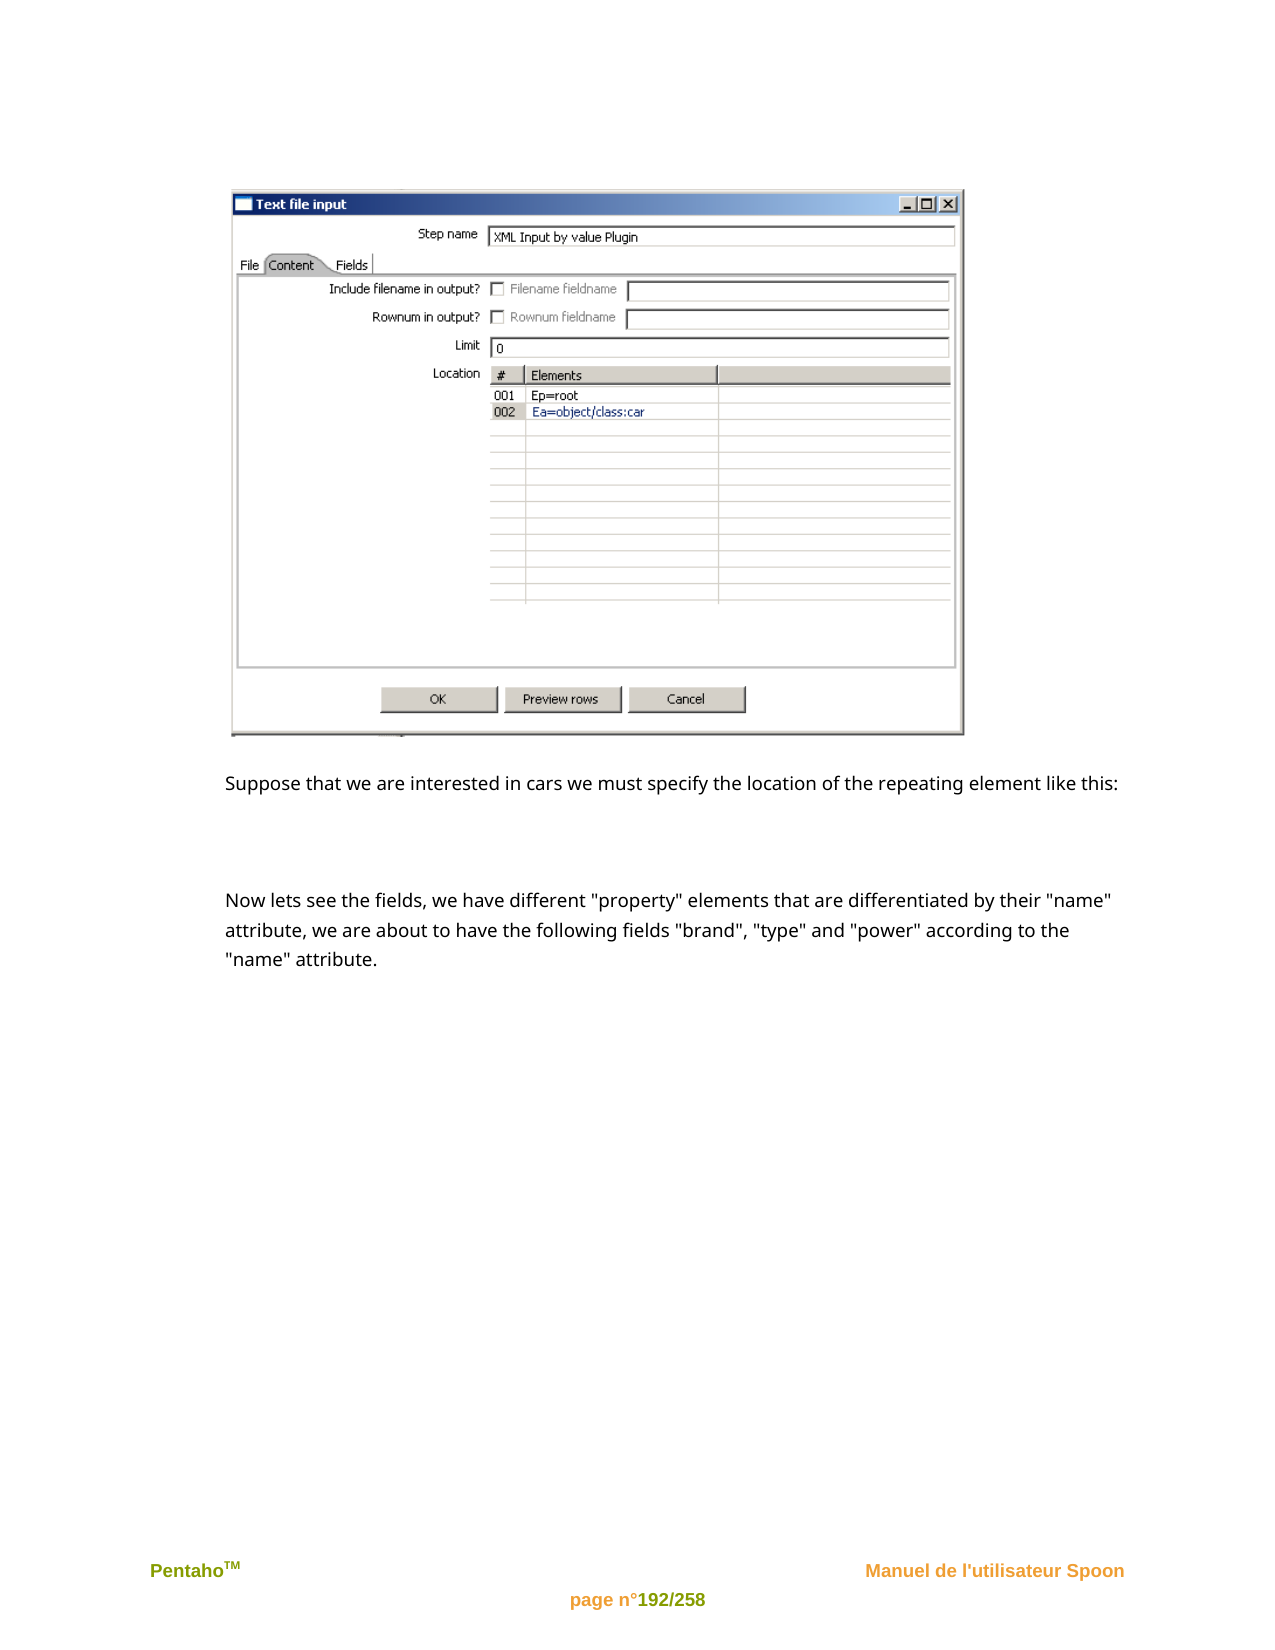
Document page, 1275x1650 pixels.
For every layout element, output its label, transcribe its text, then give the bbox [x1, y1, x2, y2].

picture [231, 189, 965, 737]
text Suppose that we are interested in cars we must specify the location of the repeating element like this: [225, 179, 1125, 796]
text Now lets see the fields, we have different "property" elements that are differentiated by their "name" attribute, we are about to have the following fields "brand", "type" and "power" according to the "name" attribute. [225, 884, 1125, 972]
